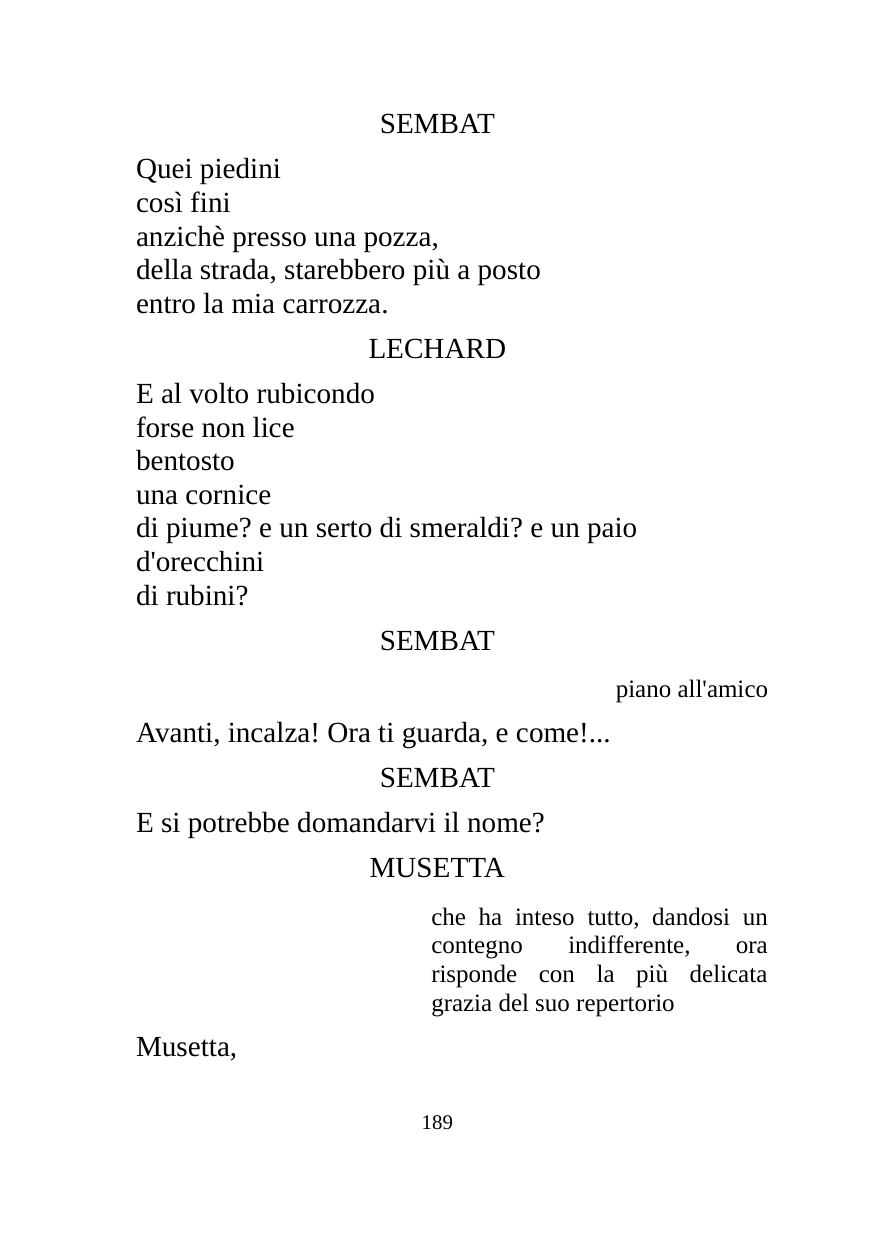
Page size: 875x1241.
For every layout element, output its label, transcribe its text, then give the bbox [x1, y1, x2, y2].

text MUSETTA [106, 851, 768, 884]
text Quei piedini così fini anzichè presso una pozza, della strada, starebbero più a posto entro la mia carrozza. [136, 152, 768, 319]
text E si potrebbe domandarvi il nome? [136, 805, 768, 839]
text di piume? e un serto di smeraldi? e un paio d'orecchini di rubini? [136, 511, 768, 611]
text SEMBAT [106, 106, 768, 140]
text LECHARD [106, 331, 768, 364]
text che ha inteso tutto, dandosi un contegno indifferente, ora risponde con la più delicata grazia del suo repertorio [431, 902, 768, 1017]
text SEMBAT [106, 623, 768, 656]
text E al volto rubicondo forse non lice bentosto una cornice [136, 376, 768, 511]
text Musetta, [136, 1029, 768, 1062]
text SEMBAT [106, 760, 768, 793]
text Avanti, incalza! Ora ti guarda, e come!... [136, 715, 768, 748]
text piano all'amico [342, 674, 768, 703]
